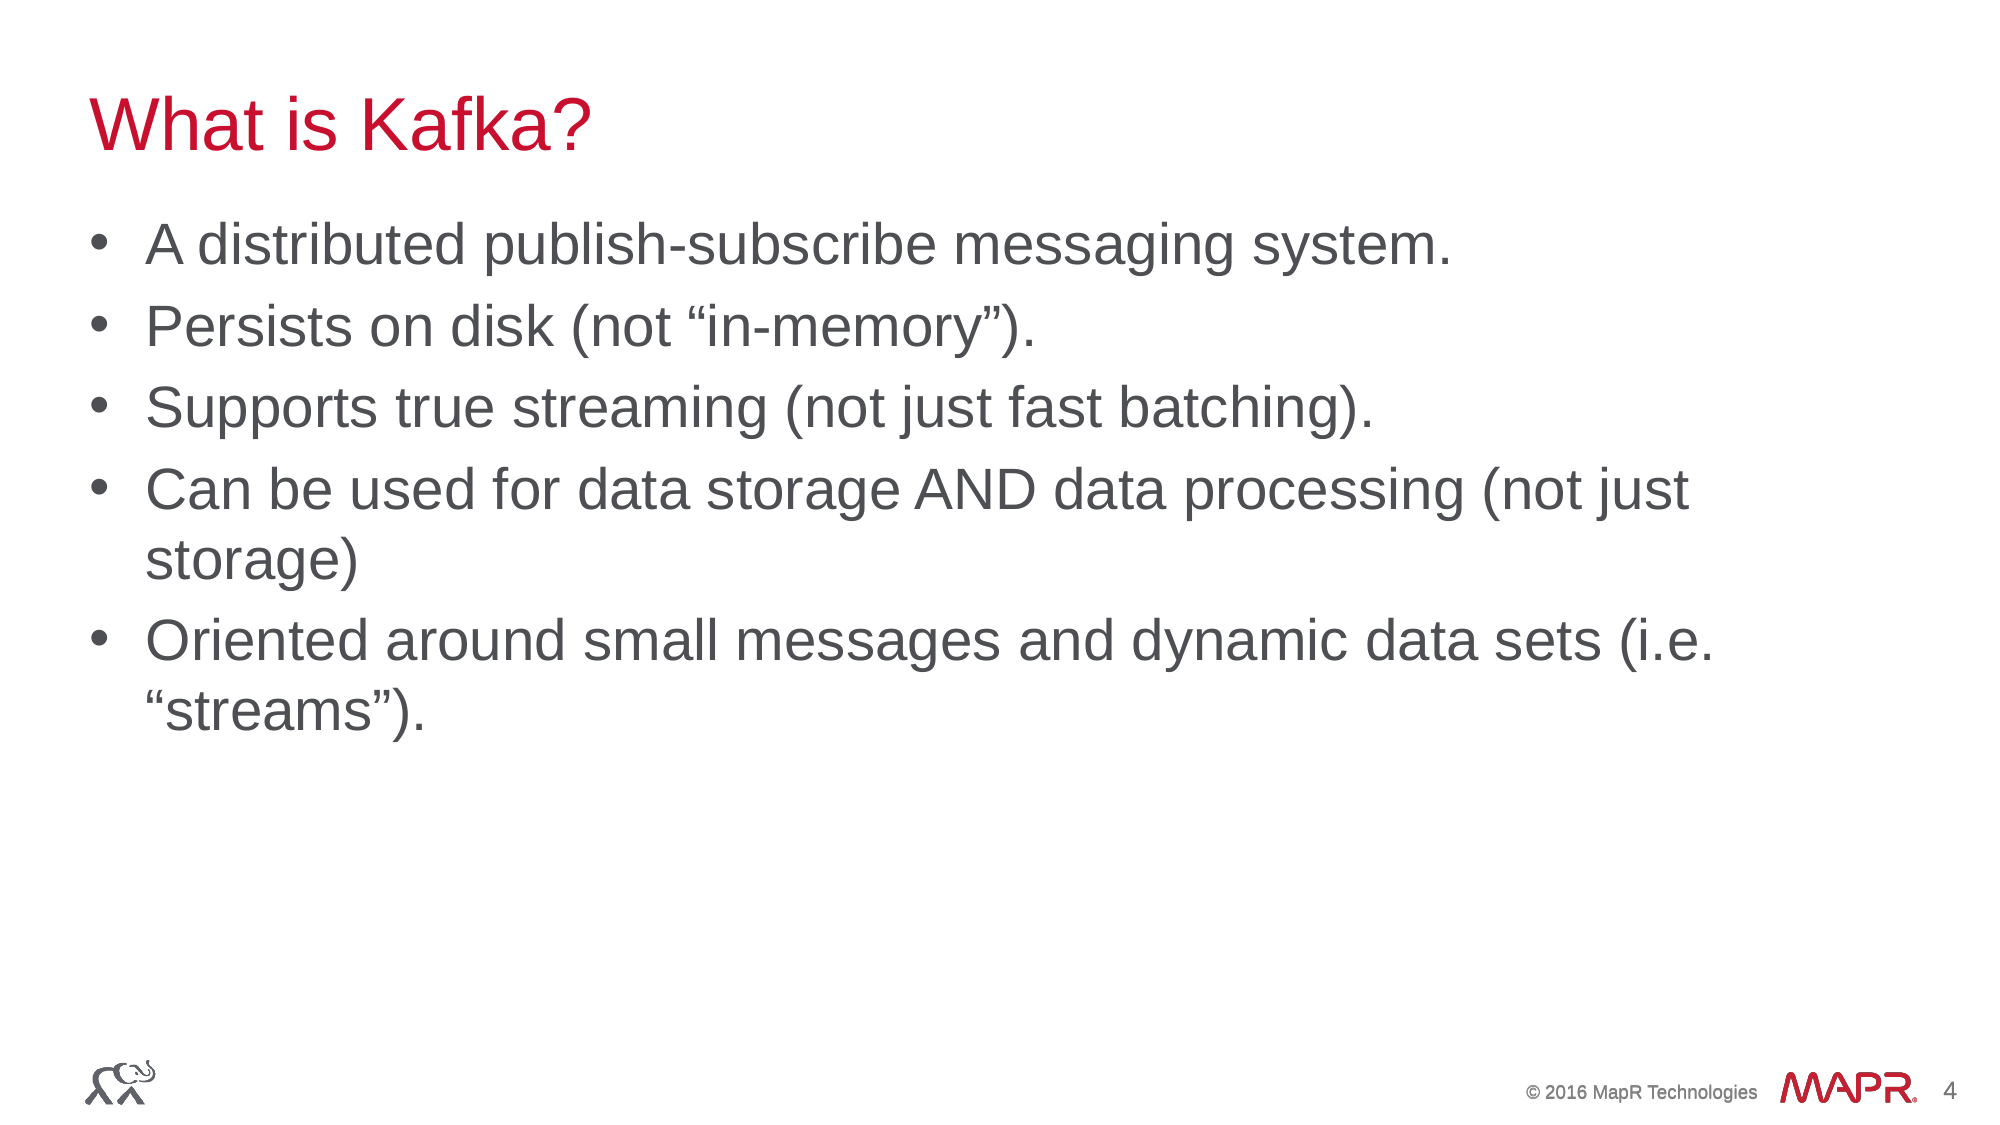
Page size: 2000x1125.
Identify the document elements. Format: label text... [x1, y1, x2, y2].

title What is Kafka? [69, 45, 1869, 196]
picture [75, 1038, 167, 1125]
list A distributed publish-subscribe messaging system. Persists on disk (not “in-memory”). Supports true streaming (not just fast batching). Can be used for data storage AND data processing (not just storage) Oriented around small messages and dynamic data sets (i.e. “streams”). [69, 196, 1869, 1005]
